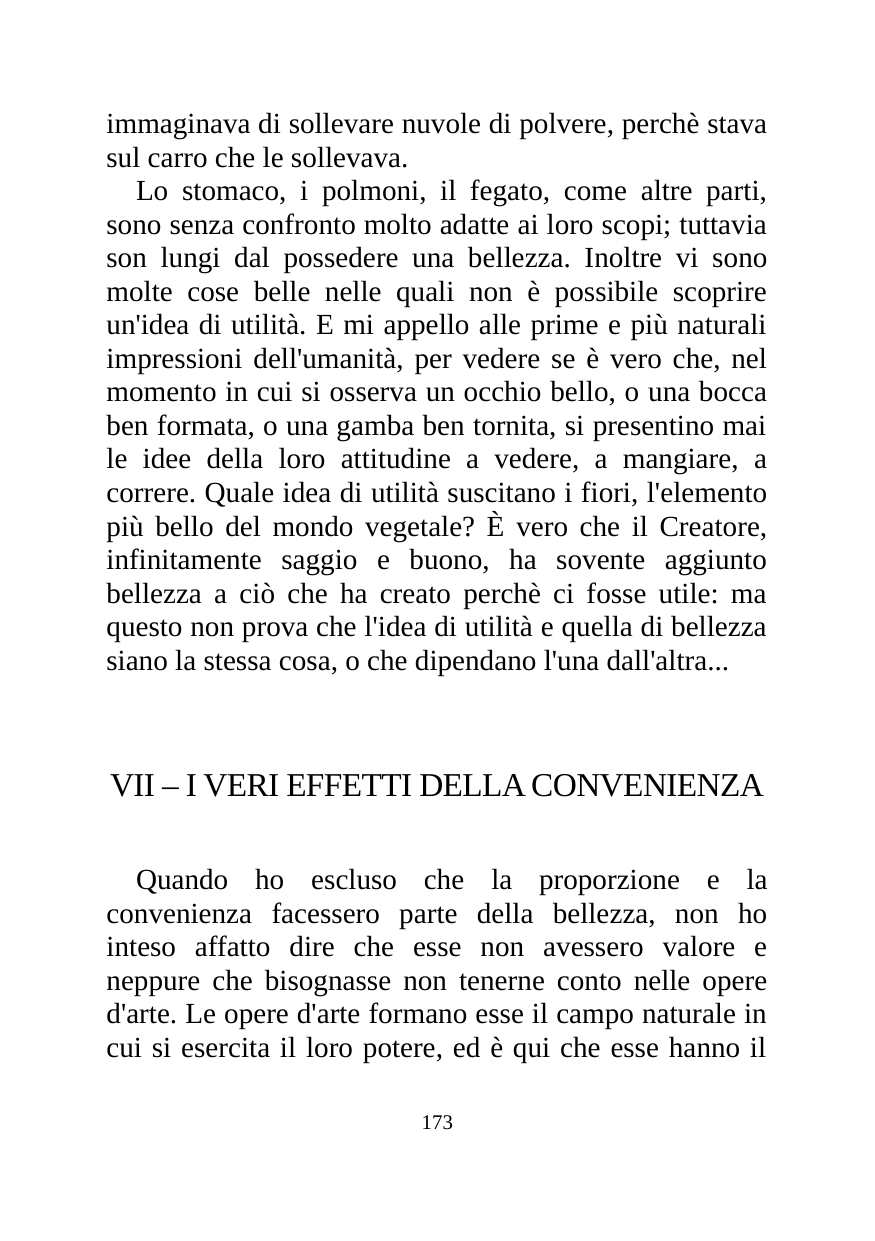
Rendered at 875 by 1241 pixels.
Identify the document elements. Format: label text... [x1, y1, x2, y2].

text immaginava di sollevare nuvole di polvere, perchè stava sul carro che le sollevava. [106, 106, 768, 173]
subtitle VII – I VERI EFFETTI DELLA CONVENIENZA [106, 765, 768, 803]
text Quando ho escluso che la proporzione e la convenienza facessero parte della bellezza, non ho inteso affatto dire che esse non avessero valore e neppure che bisognasse non tenerne conto nelle opere d'arte. Le opere d'arte formano esse il campo naturale in cui si esercita il loro potere, ed è qui che esse hanno il [106, 862, 768, 1064]
text Lo stomaco, i polmoni, il fegato, come altre parti, sono senza confronto molto adatte ai loro scopi; tuttavia son lungi dal possedere una bellezza. Inoltre vi sono molte cose belle nelle quali non è possibile scoprire un'idea di utilità. E mi appello alle prime e più naturali impressioni dell'umanità, per vedere se è vero che, nel momento in cui si osserva un occhio bello, o una bocca ben formata, o una gamba ben tornita, si presentino mai le idee della loro attitudine a vedere, a mangiare, a correre. Quale idea di utilità suscitano i fiori, l'elemento più bello del mondo vegetale? È vero che il Creatore, infinitamente saggio e buono, ha sovente aggiunto bellezza a ciò che ha creato perchè ci fosse utile: ma questo non prova che l'idea di utilità e quella di bellezza siano la stessa cosa, o che dipendano l'una dall'altra... [106, 173, 768, 676]
